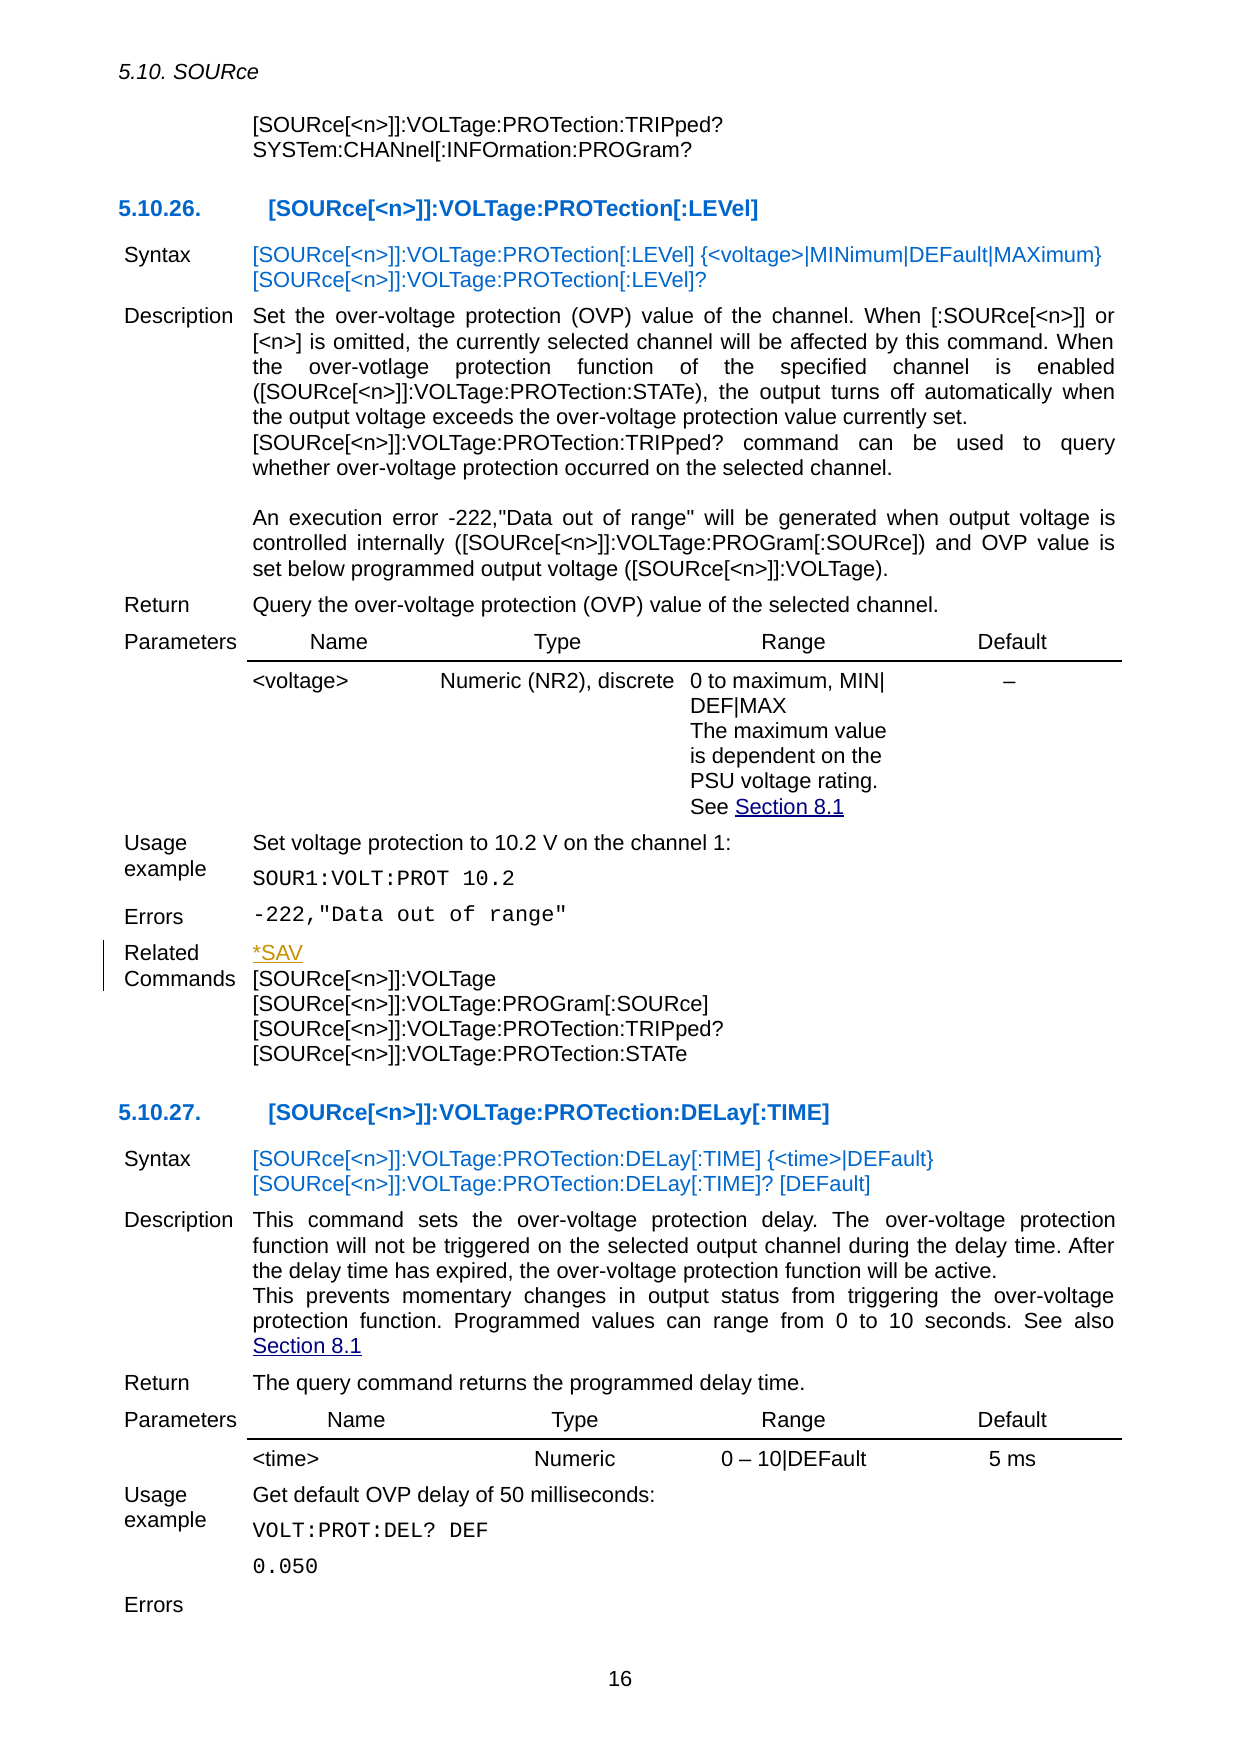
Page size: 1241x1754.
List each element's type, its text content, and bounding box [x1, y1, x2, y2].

table_cell Type [465, 1401, 684, 1438]
table_header [SOURce[<n>]]:VOLTage:PROTection:DELay[:TIME] {<time>|DEFault} [SOURce[<n>]]:VOLTage:PROTection:DELay[:TIME]? [DEFault] [247, 1140, 1122, 1202]
table_cell The query command returns the programmed delay time. [247, 1364, 1122, 1401]
table_cell Name [247, 1401, 465, 1438]
table_cell Query the over-voltage protection (OVP) value of the selected channel. [247, 586, 1122, 623]
table_header Syntax [118, 236, 247, 298]
table_header Syntax [118, 1140, 247, 1202]
table_cell Parameters [118, 623, 247, 824]
table_cell Numeric (NR2), discrete [431, 662, 684, 824]
table_cell Description [118, 298, 247, 586]
table_cell Default [903, 1401, 1122, 1438]
table_cell Description [118, 1202, 247, 1364]
table_cell *SAV [SOURce[<n>]]:VOLTage [SOURce[<n>]]:VOLTage:PROGram[:SOURce] [SOURce[<n>]]:VOLTage:PROTection:TRIPped? [SOURce[<n>]]:VOLTage:PROTection:STATe [247, 935, 1122, 1072]
table_cell Related Commands [118, 935, 247, 1072]
table_cell Range [684, 1401, 903, 1438]
table_cell [118, 106, 247, 168]
table_cell <voltage> [247, 662, 431, 824]
table_cell This command sets the over-voltage protection delay. The over-voltage protection function will not be triggered on the selected output channel during the delay time. After the delay time has expired, the over-voltage protection function will be active. This prevents momentary changes in output status from triggering the over-voltage protection function. Programmed values can range from 0 to 10 seconds. See also Section 8.1 [247, 1202, 1122, 1364]
table_cell -222,"Data out of range" [247, 898, 1122, 934]
table_cell – [903, 662, 1122, 824]
table_cell Default [903, 623, 1122, 660]
table_cell Usage example [118, 825, 247, 898]
table_cell Errors [118, 898, 247, 934]
table_cell Usage example [118, 1476, 247, 1586]
table_cell [247, 1586, 1122, 1623]
table_cell [SOURce[<n>]]:VOLTage:PROTection:TRIPped? SYSTem:CHANnel[:INFOrmation:PROGram? [247, 106, 1122, 168]
table_cell Set the over-voltage protection (OVP) value of the channel. When [:SOURce[<n>]] or [<n>] is omitted, the currently selected channel will be affected by this command. When the over-votlage protection function of the specified channel is enabled ([SOURce[<n>]]:VOLTage:PROTection:STATe), the output turns off automatically when the output voltage exceeds the over-voltage protection value currently set. [SOURce[<n>]]:VOLTage:PROTection:TRIPped? command can be used to query whether over-voltage protection occurred on the selected channel. An execution error -222,"Data out of range" will be generated when output voltage is controlled internally ([SOURce[<n>]]:VOLTage:PROGram[:SOURce]) and OVP value is set below programmed output voltage ([SOURce[<n>]]:VOLTage). [247, 298, 1122, 586]
table_cell 0 – 10|DEFault [684, 1440, 903, 1476]
table_cell Range [684, 623, 903, 660]
table_cell Numeric [465, 1440, 684, 1476]
subtitle [SOURce[<n>]]:VOLTage:PROTection[:LEVel] [118, 195, 1122, 221]
table_cell Return [118, 1364, 247, 1401]
table_header [SOURce[<n>]]:VOLTage:PROTection[:LEVel] {<voltage>|MINimum|DEFault|MAXimum} [SOURce[<n>]]:VOLTage:PROTection[:LEVel]? [247, 236, 1122, 298]
table_cell Errors [118, 1586, 247, 1623]
table_cell Type [431, 623, 684, 660]
table_cell Parameters [118, 1401, 247, 1476]
table_cell Name [247, 623, 431, 660]
subtitle [SOURce[<n>]]:VOLTage:PROTection:DELay[:TIME] [118, 1098, 1122, 1125]
table_cell 5 ms [903, 1440, 1122, 1476]
table_cell 0 to maximum, MIN|DEF|MAX The maximum value is dependent on the PSU voltage rating. See Section 8.1 [684, 662, 903, 824]
table_cell Set voltage protection to 10.2 V on the channel 1: SOUR1:VOLT:PROT 10.2 [247, 825, 1122, 898]
table_cell Get default OVP delay of 50 milliseconds: VOLT:PROT:DEL? DEF 0.050 [247, 1476, 1122, 1586]
table_cell <time> [247, 1440, 465, 1476]
table_cell Return [118, 586, 247, 623]
